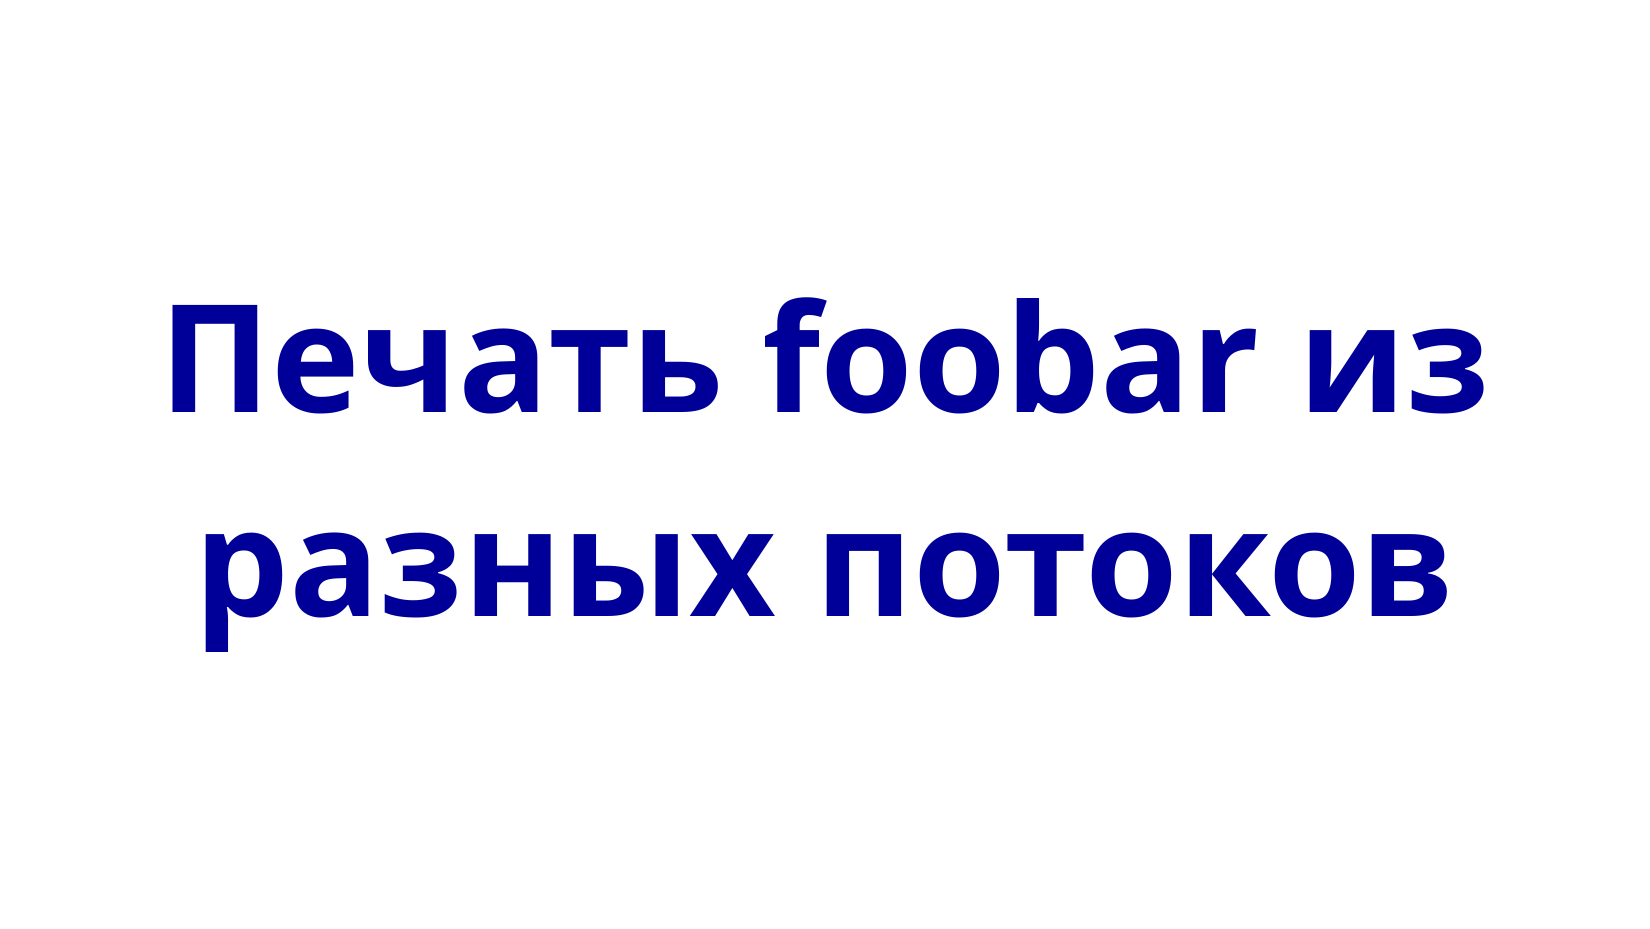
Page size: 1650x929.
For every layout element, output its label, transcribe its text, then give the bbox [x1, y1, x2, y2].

subtitle Печать foobar из разных потоков [82, 36, 1568, 876]
